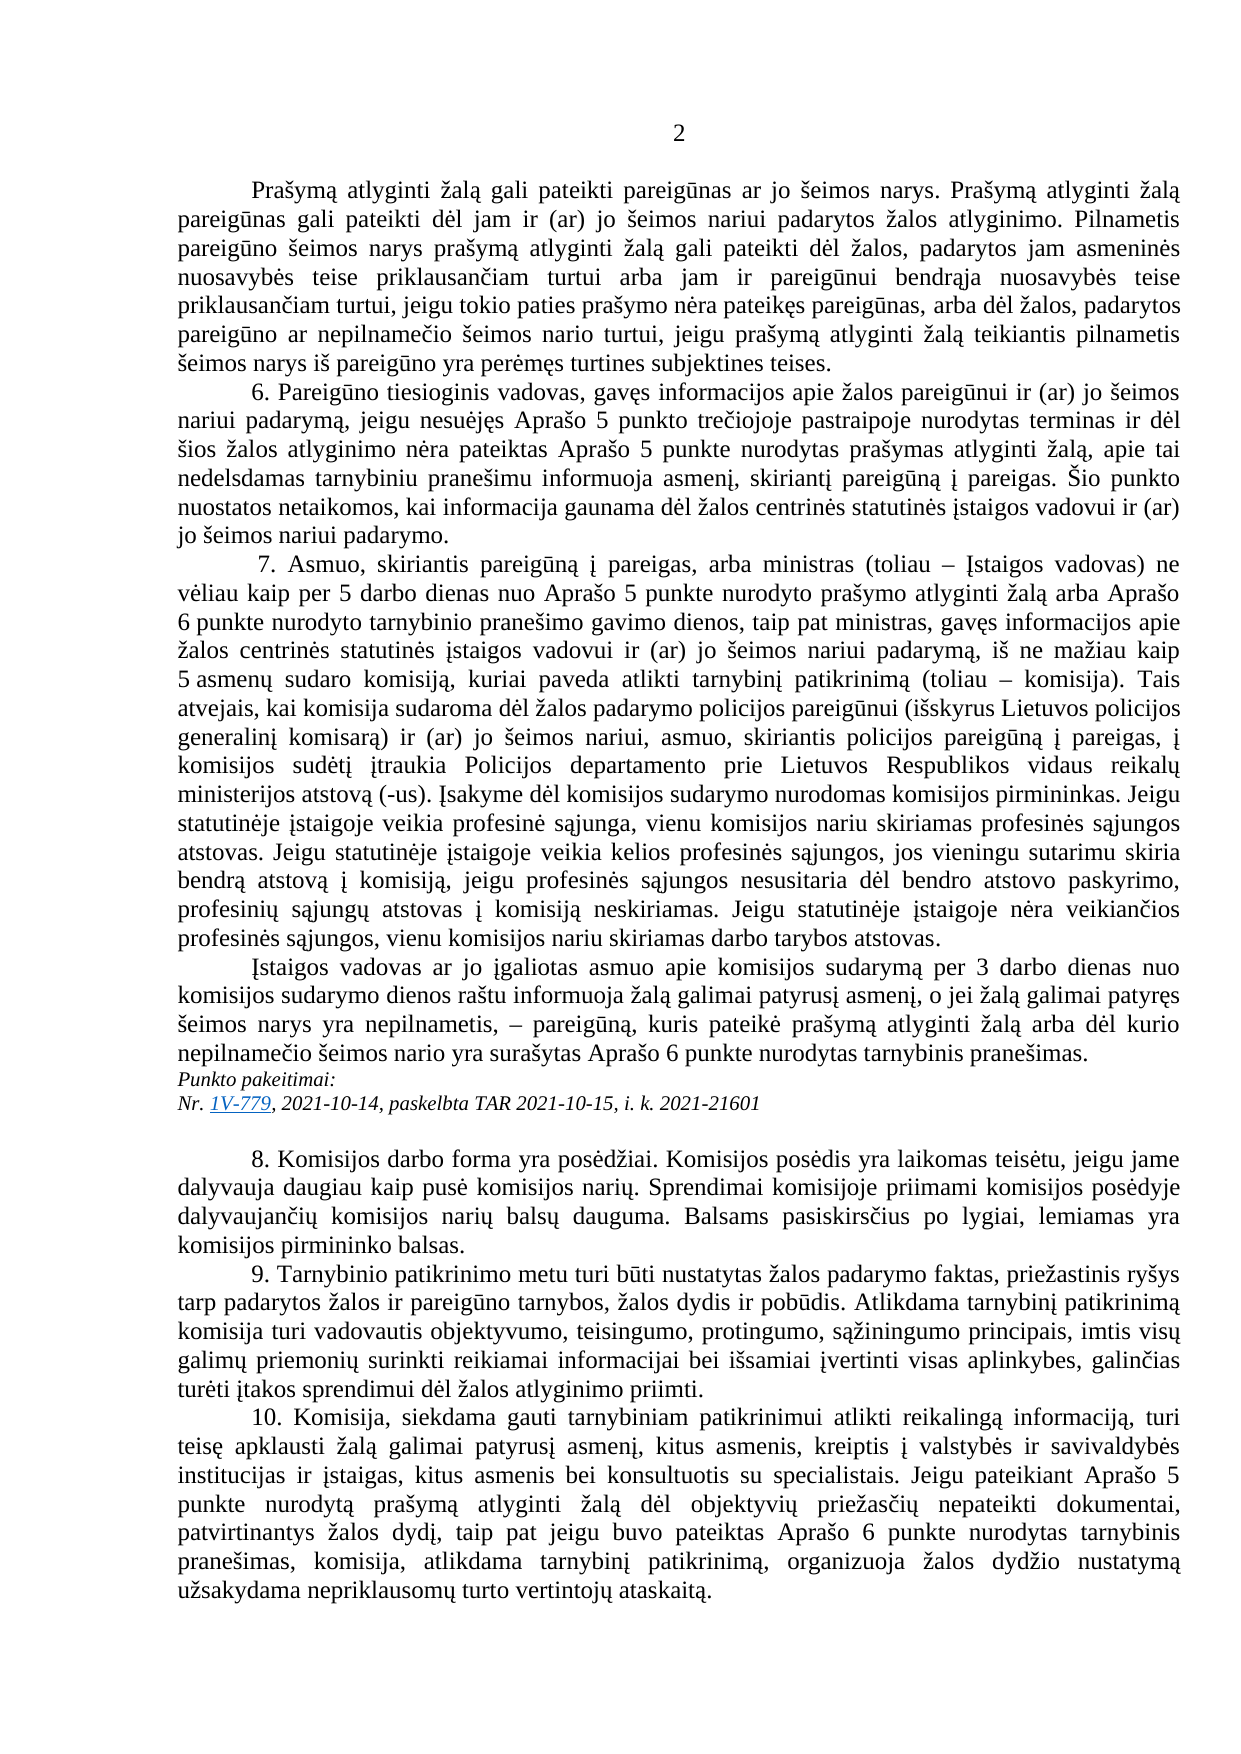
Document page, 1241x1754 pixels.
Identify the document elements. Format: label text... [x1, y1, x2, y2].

text 10. Komisija, siekdama gauti tarnybiniam patikrinimui atlikti reikalingą informaciją, turi teisę apklausti žalą galimai patyrusį asmenį, kitus asmenis, kreiptis į valstybės ir savivaldybės institucijas ir įstaigas, kitus asmenis bei konsultuotis su specialistais. Jeigu pateikiant Aprašo 5 punkte nurodytą prašymą atlyginti žalą dėl objektyvių priežasčių nepateikti dokumentai, patvirtinantys žalos dydį, taip pat jeigu buvo pateiktas Aprašo 6 punkte nurodytas tarnybinis pranešimas, komisija, atlikdama tarnybinį patikrinimą, organizuoja žalos dydžio nustatymą užsakydama nepriklausomų turto vertintojų ataskaitą. [177, 1402, 1181, 1604]
text Nr. 1V-779, 2021-10-14, paskelbta TAR 2021-10-15, i. k. 2021-21601 [177, 1091, 1181, 1115]
text Punkto pakeitimai: [177, 1067, 1181, 1091]
text 7. Asmuo, skiriantis pareigūną į pareigas, arba ministras (toliau – Įstaigos vadovas) ne vėliau kaip per 5 darbo dienas nuo Aprašo 5 punkte nurodyto prašymo atlyginti žalą arba Aprašo 6 punkte nurodyto tarnybinio pranešimo gavimo dienos, taip pat ministras, gavęs informacijos apie žalos centrinės statutinės įstaigos vadovui ir (ar) jo šeimos nariui padarymą, iš ne mažiau kaip 5 asmenų sudaro komisiją, kuriai paveda atlikti tarnybinį patikrinimą (toliau – komisija). Tais atvejais, kai komisija sudaroma dėl žalos padarymo policijos pareigūnui (išskyrus Lietuvos policijos generalinį komisarą) ir (ar) jo šeimos nariui, asmuo, skiriantis policijos pareigūną į pareigas, į komisijos sudėtį įtraukia Policijos departamento prie Lietuvos Respublikos vidaus reikalų ministerijos atstovą (-us). Įsakyme dėl komisijos sudarymo nurodomas komisijos pirmininkas. Jeigu statutinėje įstaigoje veikia profesinė sąjunga, vienu komisijos nariu skiriamas profesinės sąjungos atstovas. Jeigu statutinėje įstaigoje veikia kelios profesinės sąjungos, jos vieningu sutarimu skiria bendrą atstovą į komisiją, jeigu profesinės sąjungos nesusitaria dėl bendro atstovo paskyrimo, profesinių sąjungų atstovas į komisiją neskiriamas. Jeigu statutinėje įstaigoje nėra veikiančios profesinės sąjungos, vienu komisijos nariu skiriamas darbo tarybos atstovas. [177, 549, 1181, 952]
text Įstaigos vadovas ar jo įgaliotas asmuo apie komisijos sudarymą per 3 darbo dienas nuo komisijos sudarymo dienos raštu informuoja žalą galimai patyrusį asmenį, o jei žalą galimai patyręs šeimos narys yra nepilnametis, – pareigūną, kuris pateikė prašymą atlyginti žalą arba dėl kurio nepilnamečio šeimos nario yra surašytas Aprašo 6 punkte nurodytas tarnybinis pranešimas. [177, 952, 1181, 1067]
text 9. Tarnybinio patikrinimo metu turi būti nustatytas žalos padarymo faktas, priežastinis ryšys tarp padarytos žalos ir pareigūno tarnybos, žalos dydis ir pobūdis. Atlikdama tarnybinį patikrinimą komisija turi vadovautis objektyvumo, teisingumo, protingumo, sąžiningumo principais, imtis visų galimų priemonių surinkti reikiamai informacijai bei išsamiai įvertinti visas aplinkybes, galinčias turėti įtakos sprendimui dėl žalos atlyginimo priimti. [177, 1259, 1181, 1402]
text 6. Pareigūno tiesioginis vadovas, gavęs informacijos apie žalos pareigūnui ir (ar) jo šeimos nariui padarymą, jeigu nesuėjęs Aprašo 5 punkto trečiojoje pastraipoje nurodytas terminas ir dėl šios žalos atlyginimo nėra pateiktas Aprašo 5 punkte nurodytas prašymas atlyginti žalą, apie tai nedelsdamas tarnybiniu pranešimu informuoja asmenį, skiriantį pareigūną į pareigas. Šio punkto nuostatos netaikomos, kai informacija gaunama dėl žalos centrinės statutinės įstaigos vadovui ir (ar) jo šeimos nariui padarymo. [177, 377, 1181, 549]
text 8. Komisijos darbo forma yra posėdžiai. Komisijos posėdis yra laikomas teisėtu, jeigu jame dalyvauja daugiau kaip pusė komisijos narių. Sprendimai komisijoje priimami komisijos posėdyje dalyvaujančių komisijos narių balsų dauguma. Balsams pasiskirsčius po lygiai, lemiamas yra komisijos pirmininko balsas. [177, 1144, 1181, 1259]
text Prašymą atlyginti žalą gali pateikti pareigūnas ar jo šeimos narys. Prašymą atlyginti žalą pareigūnas gali pateikti dėl jam ir (ar) jo šeimos nariui padarytos žalos atlyginimo. Pilnametis pareigūno šeimos narys prašymą atlyginti žalą gali pateikti dėl žalos, padarytos jam asmeninės nuosavybės teise priklausančiam turtui arba jam ir pareigūnui bendrąja nuosavybės teise priklausančiam turtui, jeigu tokio paties prašymo nėra pateikęs pareigūnas, arba dėl žalos, padarytos pareigūno ar nepilnamečio šeimos nario turtui, jeigu prašymą atlyginti žalą teikiantis pilnametis šeimos narys iš pareigūno yra perėmęs turtines subjektines teises. [177, 176, 1181, 377]
